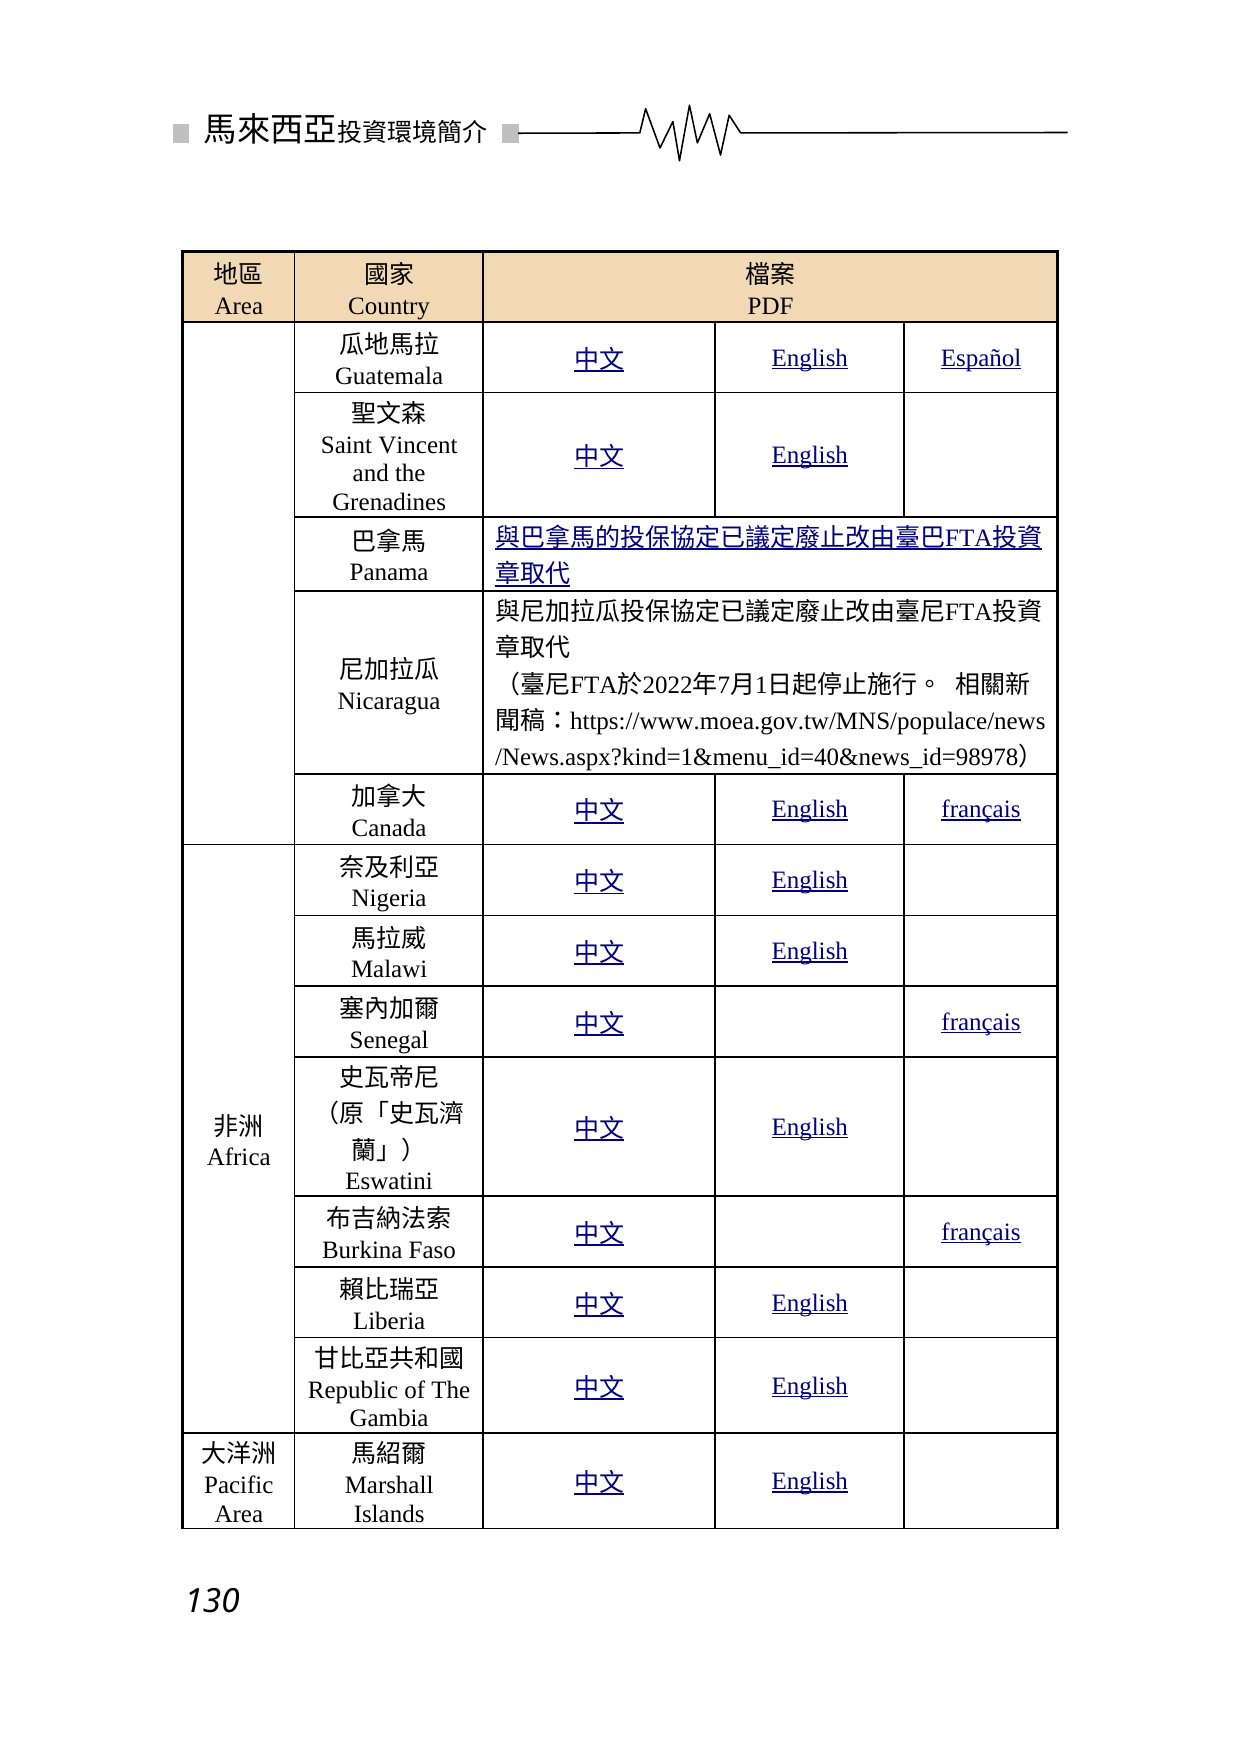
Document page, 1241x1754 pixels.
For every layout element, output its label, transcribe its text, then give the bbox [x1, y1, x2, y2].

table_cell [905, 393, 1056, 516]
table_cell 史瓦帝尼 （原「史瓦濟蘭」） Eswatini [295, 1058, 482, 1195]
table_cell 加拿大 Canada [295, 775, 482, 844]
table_cell 大洋洲 Pacific Area [184, 1434, 294, 1527]
table_cell 中文 [484, 323, 714, 392]
table_cell 布吉納法索 Burkina Faso [295, 1197, 482, 1266]
table_cell 巴拿馬 Panama [295, 518, 482, 590]
table_cell 馬拉威 Malawi [295, 916, 482, 985]
table_cell 聖文森 Saint Vincent and the Grenadines [295, 393, 482, 516]
table_header 檔案 PDF [484, 253, 1056, 321]
table_cell français [905, 775, 1056, 844]
table_cell 馬紹爾 Marshall Islands [295, 1434, 482, 1527]
table_cell English [716, 775, 903, 844]
table_cell 塞內加爾 Senegal [295, 987, 482, 1056]
table_header 地區 Area [184, 253, 294, 321]
table_cell English [716, 323, 903, 392]
table_cell français [905, 987, 1056, 1056]
table_cell Español [905, 323, 1056, 392]
table_header 國家 Country [295, 253, 482, 321]
table_cell [905, 1338, 1056, 1432]
table_cell français [905, 1197, 1056, 1266]
table_cell English [716, 1338, 903, 1432]
table_cell 中文 [484, 1434, 714, 1527]
table_cell 與巴拿馬的投保協定已議定廢止改由臺巴FTA投資章取代 [484, 518, 1056, 590]
table_cell [905, 1058, 1056, 1195]
table_cell [716, 1197, 903, 1266]
table_cell 賴比瑞亞 Liberia [295, 1268, 482, 1337]
table_cell 尼加拉瓜 Nicaragua [295, 592, 482, 773]
table_cell 中文 [484, 1197, 714, 1266]
table_cell [905, 845, 1056, 914]
table_cell 中文 [484, 1058, 714, 1195]
table_cell 瓜地馬拉 Guatemala [295, 323, 482, 392]
table_cell English [716, 1434, 903, 1527]
table_cell 中文 [484, 1268, 714, 1337]
table_cell 非洲 Africa [184, 845, 294, 1432]
table_cell 中文 [484, 1338, 714, 1432]
table_cell 中文 [484, 845, 714, 914]
table_cell [905, 1434, 1056, 1527]
table_cell English [716, 393, 903, 516]
table_cell [905, 916, 1056, 985]
table_cell 中文 [484, 393, 714, 516]
table_cell 奈及利亞 Nigeria [295, 845, 482, 914]
table_cell 中文 [484, 775, 714, 844]
table_cell English [716, 916, 903, 985]
table_cell English [716, 1268, 903, 1337]
table_cell [905, 1268, 1056, 1337]
table_cell 與尼加拉瓜投保協定已議定廢止改由臺尼FTA投資章取代 （臺尼FTA於2022年7月1日起停止施行。 相關新聞稿：https://www.moea.gov.tw/MNS/populace/news/News.aspx?kind=1&menu_id=40&news_id=98978） [484, 592, 1056, 773]
table_cell 甘比亞共和國 Republic of The Gambia [295, 1338, 482, 1432]
table_cell English [716, 1058, 903, 1195]
table_cell English [716, 845, 903, 914]
table_cell 中文 [484, 987, 714, 1056]
table_cell 中文 [484, 916, 714, 985]
table_cell [716, 987, 903, 1056]
